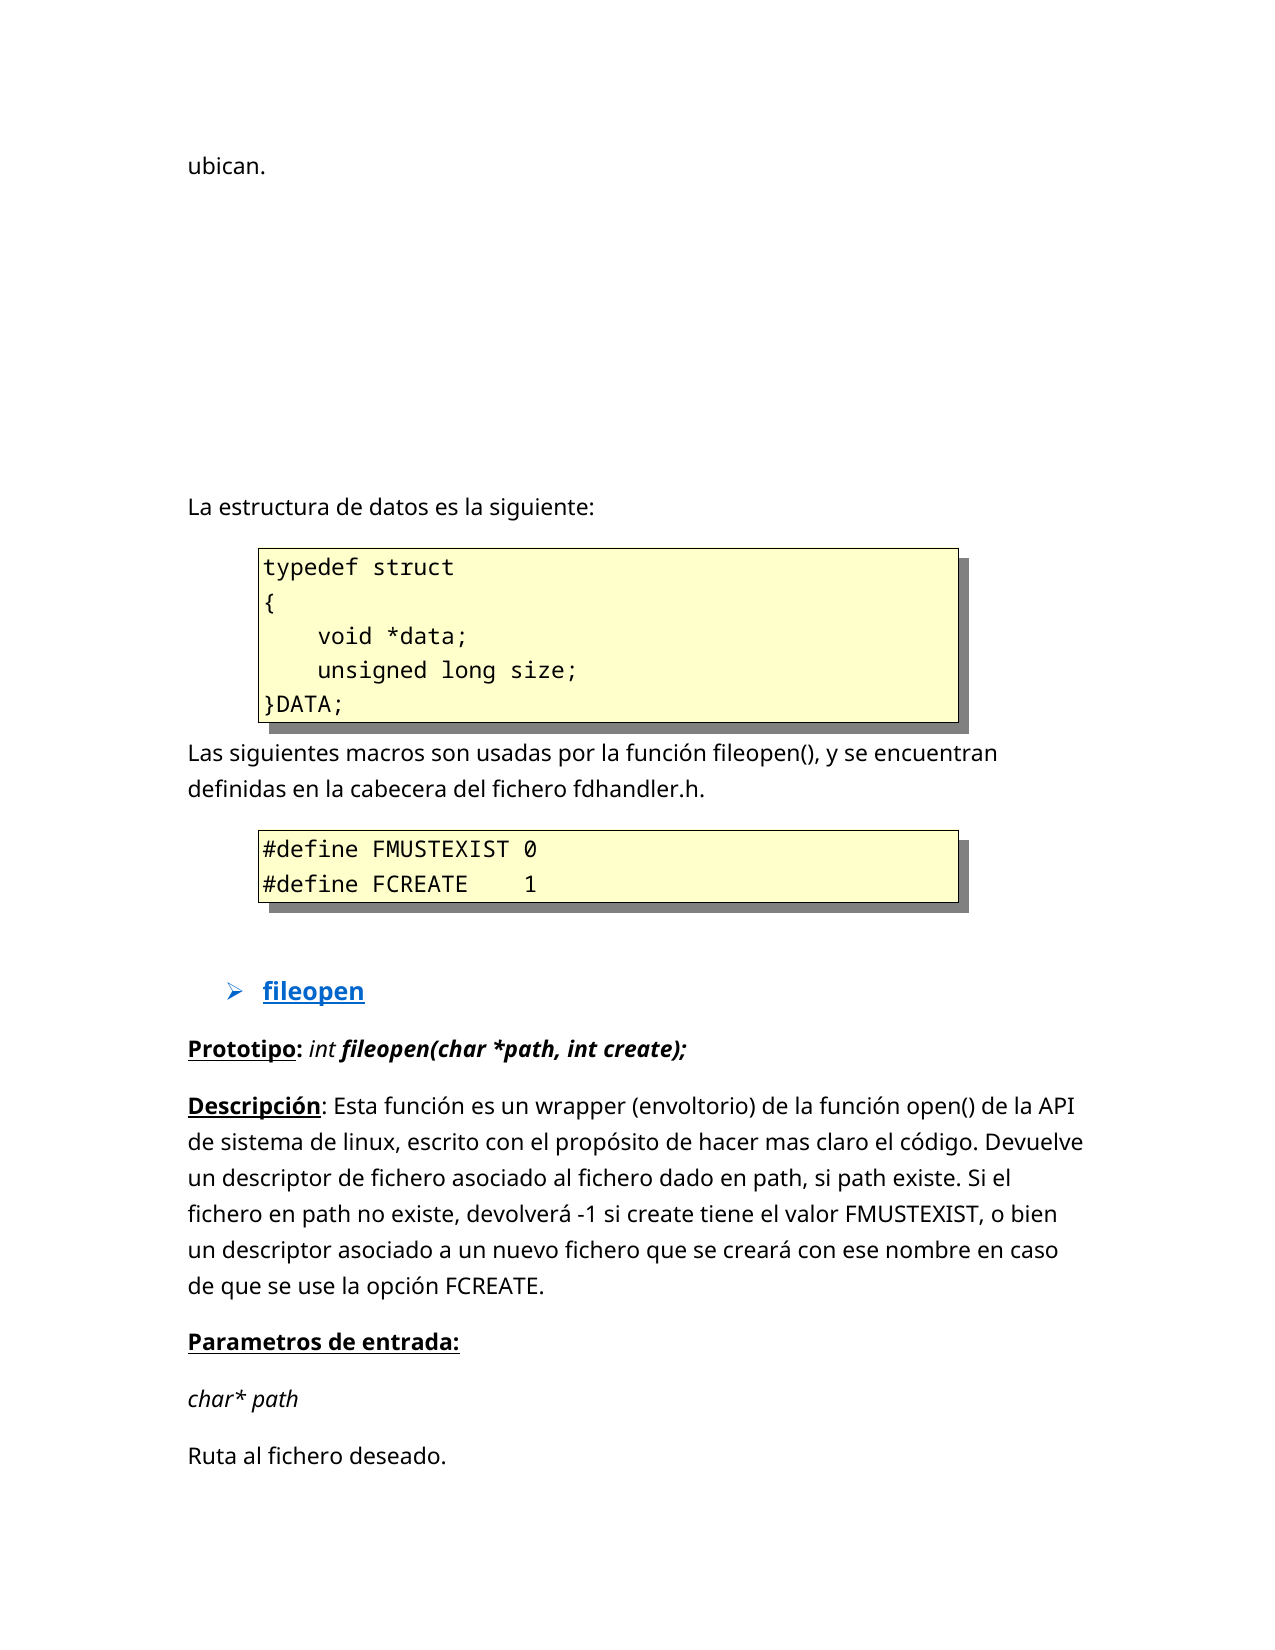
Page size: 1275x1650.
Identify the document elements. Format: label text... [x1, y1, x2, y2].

text Las siguientes macros son usadas por la función fileopen(), y se encuentran definidas en la cabecera del fichero fdhandler.h. [187, 737, 1087, 804]
text #define FCREATE 1 [259, 864, 958, 902]
text Descripción: Esta función es un wrapper (envoltorio) de la función open() de la API de sistema de linux, escrito con el propósito de hacer mas claro el código. Devuelve un descriptor de fichero asociado al fichero dado en path, si path existe. Si el fichero en path no existe, devolverá -1 si create tiene el valor FMUSTEXIST, o bien un descriptor asociado a un nuevo fichero que se creará con ese nombre en caso de que se use la opción FCREATE. [187, 1090, 1087, 1301]
text ubican. [187, 150, 1087, 181]
list fileopen [225, 973, 1087, 1007]
text unsigned long size; [259, 650, 958, 684]
text char* path [187, 1383, 1087, 1414]
text #define FMUSTEXIST 0 [259, 831, 958, 864]
text }DATA; [259, 684, 958, 722]
text Ruta al fichero deseado. [187, 1440, 1087, 1471]
text typedef struct [259, 549, 958, 582]
text Parametros de entrada: [187, 1326, 1087, 1358]
text void *data; [259, 616, 958, 650]
text { [259, 582, 958, 616]
text La estructura de datos es la siguiente: [187, 491, 1087, 522]
text Prototipo: int fileopen(char *path, int create); [187, 1033, 1087, 1064]
